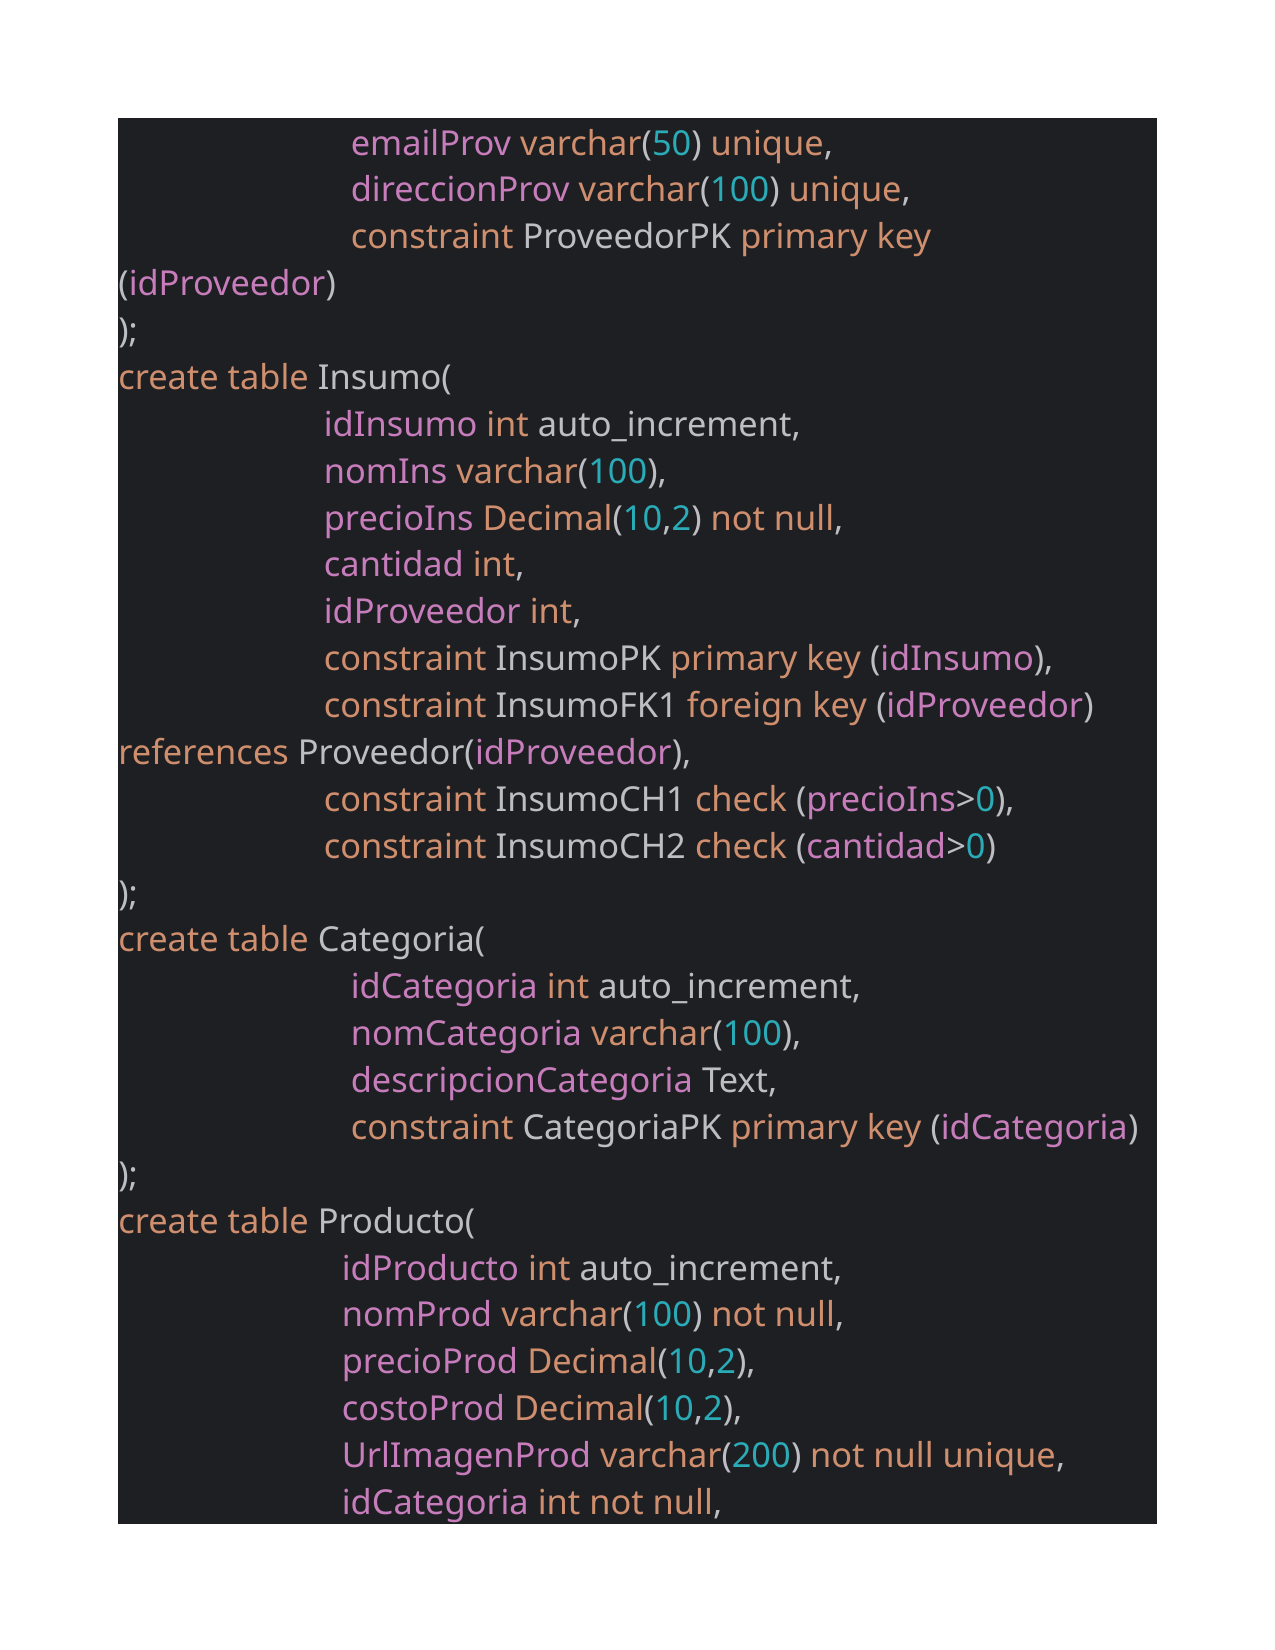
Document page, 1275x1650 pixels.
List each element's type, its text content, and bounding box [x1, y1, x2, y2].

text emailProv varchar(50) unique, direccionProv varchar(100) unique, constraint ProveedorPK primary key (idProveedor) ); create table Insumo( idInsumo int auto_increment, nomIns varchar(100), precioIns Decimal(10,2) not null, cantidad int, idProveedor int, constraint InsumoPK primary key (idInsumo), constraint InsumoFK1 foreign key (idProveedor) references Proveedor(idProveedor), constraint InsumoCH1 check (precioIns>0), constraint InsumoCH2 check (cantidad>0) ); create table Categoria( idCategoria int auto_increment, nomCategoria varchar(100), descripcionCategoria Text, constraint CategoriaPK primary key (idCategoria) ); create table Producto( idProducto int auto_increment, nomProd varchar(100) not null, precioProd Decimal(10,2), costoProd Decimal(10,2), UrlImagenProd varchar(200) not null unique, idCategoria int not null, [118, 118, 1157, 1524]
